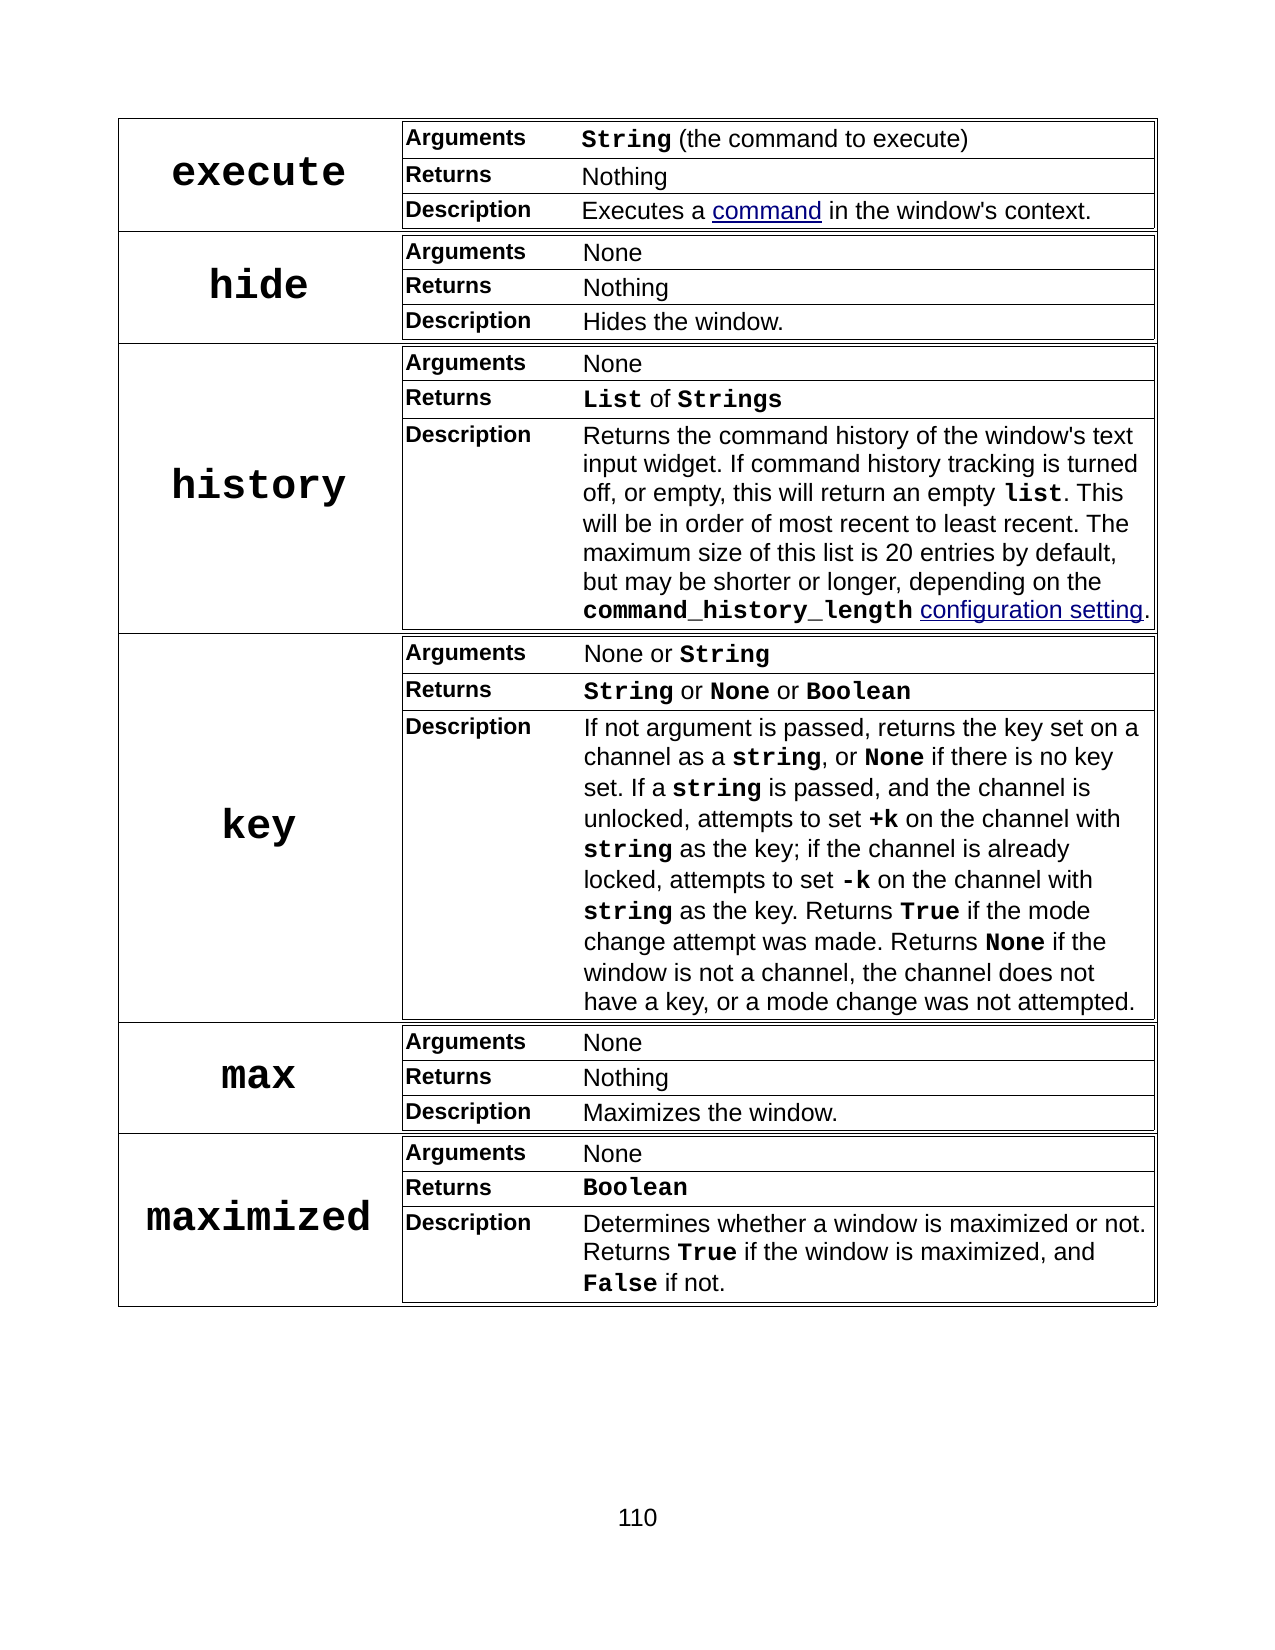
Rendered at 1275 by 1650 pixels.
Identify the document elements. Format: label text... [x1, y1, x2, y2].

table_cell Description [403, 711, 581, 1019]
table_cell If not argument is passed, returns the key set on a channel as a string, or None if there is no key set. If a string is passed, and the channel is unlocked, attempts to set +k on the channel with string as the key; if the channel is already locked, attempts to set -k on the channel with string as the key. Returns True if the mode change attempt was made. Returns None if the window is not a channel, the channel does not have a key, or a mode change was not attempted. [581, 711, 1154, 1019]
table_header None [580, 1137, 1154, 1171]
table_cell Returns [403, 270, 580, 304]
table_cell execute [119, 119, 399, 231]
table_cell Nothing [580, 270, 1154, 304]
table_cell key [119, 634, 399, 1022]
table_cell Returns the command history of the window's text input widget. If command history tracking is turned off, or empty, this will return an empty list. This will be in order of most recent to least recent. The maximum size of this list is 20 entries by default, but may be shorter or longer, depending on the command_history_length configuration setting. [580, 419, 1154, 629]
table_cell Executes a command in the window's context. [578, 194, 1154, 228]
table_cell List of Strings [580, 381, 1154, 417]
table_cell hide [119, 232, 399, 342]
table_cell Returns [403, 1061, 580, 1095]
table_header Arguments [403, 637, 581, 673]
table_cell [399, 232, 1157, 342]
table_header Arguments [403, 1026, 580, 1060]
table_cell Hides the window. [580, 305, 1154, 339]
table_header None or String [581, 637, 1154, 673]
table_cell Description [403, 1096, 580, 1130]
table_header String (the command to execute) [578, 122, 1154, 158]
table_cell history [119, 344, 399, 632]
table_cell Returns [403, 159, 578, 193]
table_header None [580, 236, 1154, 269]
table_cell String or None or Boolean [581, 674, 1154, 710]
table_cell Boolean [580, 1172, 1154, 1206]
table_cell Nothing [580, 1061, 1154, 1095]
table_header Arguments [403, 122, 578, 158]
table_header Arguments [403, 1137, 579, 1171]
table_cell Returns [403, 674, 581, 710]
table_cell Description [403, 419, 580, 629]
table_cell max [119, 1023, 399, 1133]
table_cell Description [403, 305, 580, 339]
table_cell [399, 344, 1157, 632]
table_cell Returns [403, 381, 580, 417]
table_cell [399, 1134, 1157, 1306]
table_header Arguments [403, 347, 580, 380]
table_cell Determines whether a window is maximized or not. Returns True if the window is maximized, and False if not. [580, 1207, 1154, 1302]
table_header None [580, 1026, 1154, 1060]
table_header Arguments [403, 236, 580, 269]
table_cell Nothing [578, 159, 1154, 193]
table_cell Description [403, 194, 578, 228]
table_cell [399, 1023, 1157, 1133]
table_cell [399, 119, 1157, 231]
table_cell Returns [403, 1172, 579, 1206]
table_header None [580, 347, 1154, 380]
table_cell maximized [119, 1134, 399, 1306]
table_cell Description [403, 1207, 579, 1302]
table_cell Maximizes the window. [580, 1096, 1154, 1130]
table_cell [399, 634, 1157, 1022]
